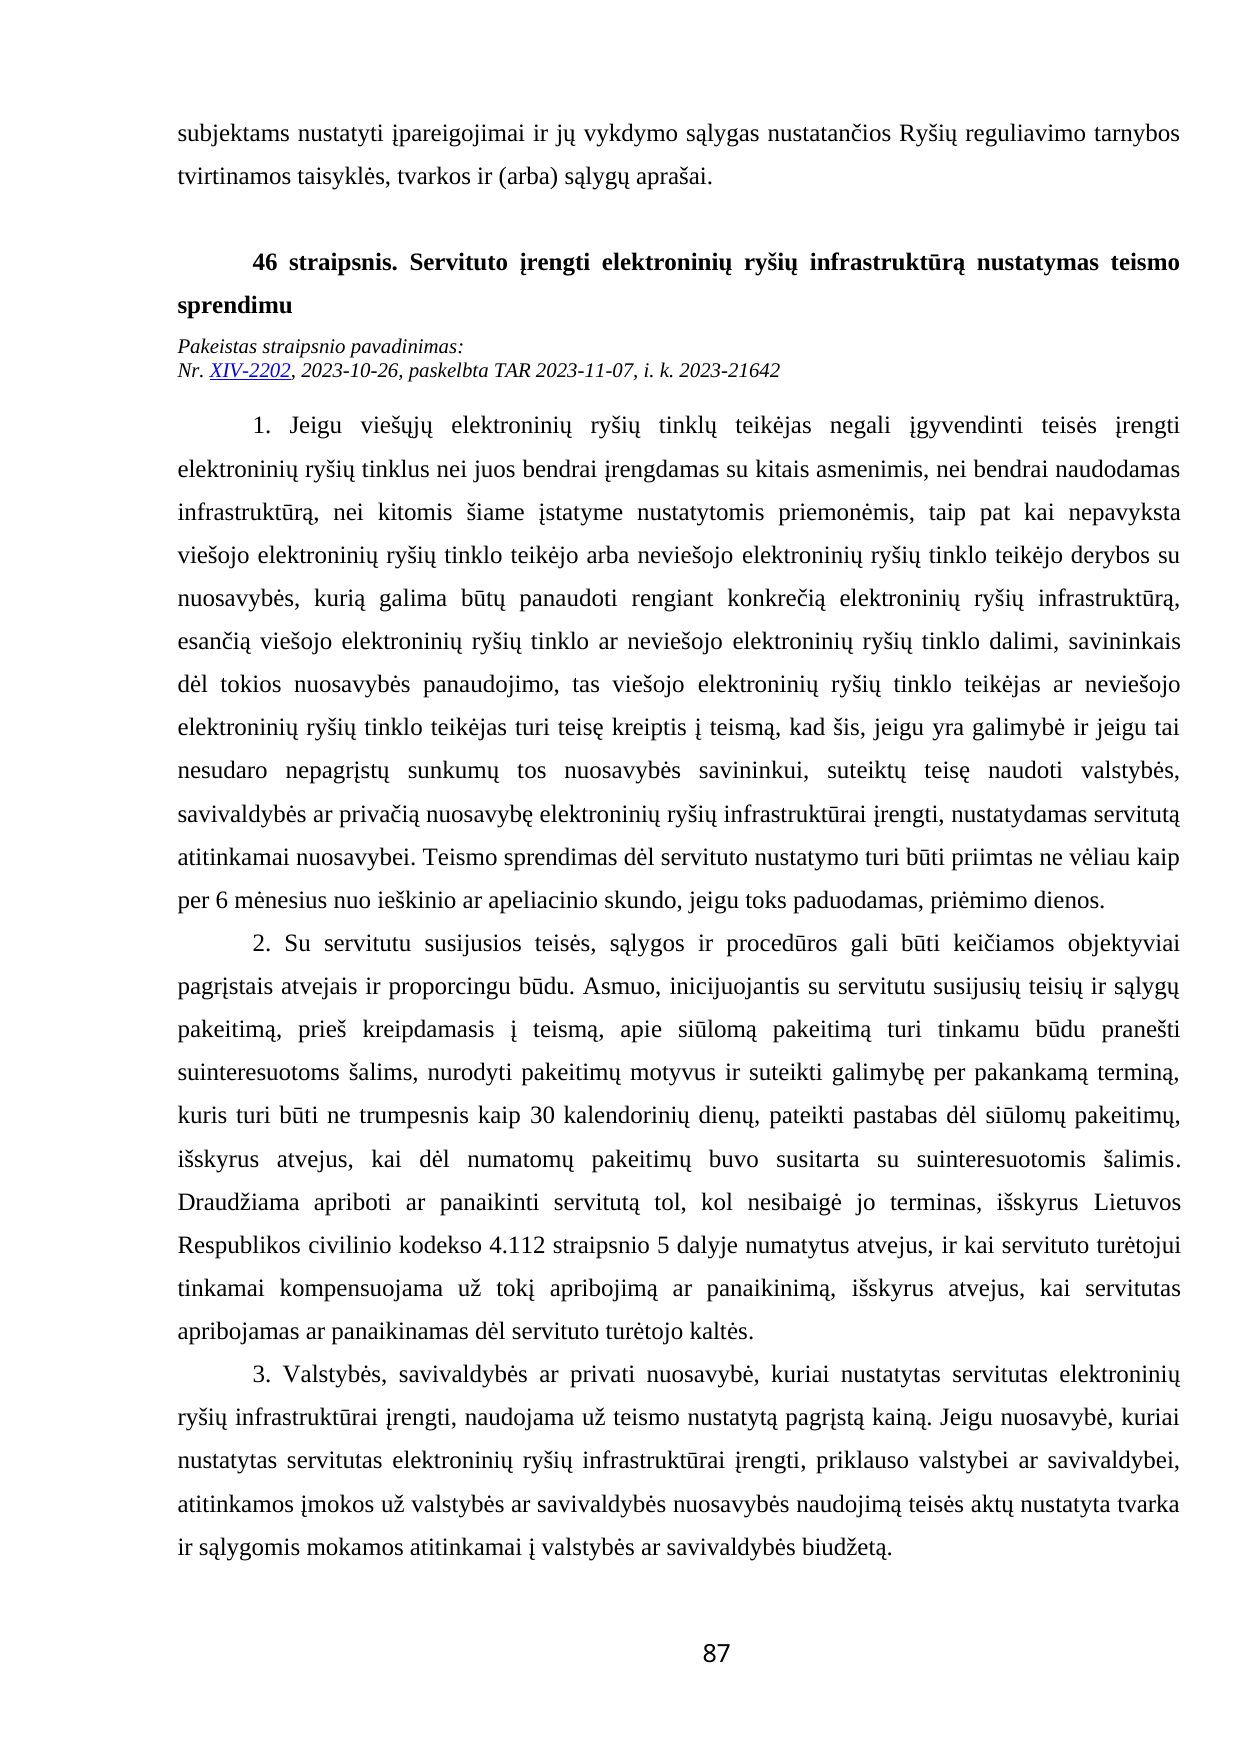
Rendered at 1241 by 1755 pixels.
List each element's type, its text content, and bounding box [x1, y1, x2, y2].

text 2. Su servitutu susijusios teisės, sąlygos ir procedūros gali būti keičiamos objektyviai pagrįstais atvejais ir proporcingu būdu. Asmuo, inicijuojantis su servitutu susijusių teisių ir sąlygų pakeitimą, prieš kreipdamasis į teismą, apie siūlomą pakeitimą turi tinkamu būdu pranešti suinteresuotoms šalims, nurodyti pakeitimų motyvus ir suteikti galimybę per pakankamą terminą, kuris turi būti ne trumpesnis kaip 30 kalendorinių dienų, pateikti pastabas dėl siūlomų pakeitimų, išskyrus atvejus, kai dėl numatomų pakeitimų buvo susitarta su suinteresuotomis šalimis. Draudžiama apriboti ar panaikinti servitutą tol, kol nesibaigė jo terminas, išskyrus Lietuvos Respublikos civilinio kodekso 4.112 straipsnio 5 dalyje numatytus atvejus, ir kai servituto turėtojui tinkamai kompensuojama už tokį apribojimą ar panaikinimą, išskyrus atvejus, kai servitutas apribojamas ar panaikinamas dėl servituto turėtojo kaltės. [177, 928, 1181, 1345]
text Nr. XIV-2202, 2023-10-26, paskelbta TAR 2023-11-07, i. k. 2023-21642 [177, 358, 1181, 382]
text 1. Jeigu viešųjų elektroninių ryšių tinklų teikėjas negali įgyvendinti teisės įrengti elektroninių ryšių tinklus nei juos bendrai įrengdamas su kitais asmenimis, nei bendrai naudodamas infrastruktūrą, nei kitomis šiame įstatyme nustatytomis priemonėmis, taip pat kai nepavyksta viešojo elektroninių ryšių tinklo teikėjo arba neviešojo elektroninių ryšių tinklo teikėjo derybos su nuosavybės, kurią galima būtų panaudoti rengiant konkrečią elektroninių ryšių infrastruktūrą, esančią viešojo elektroninių ryšių tinklo ar neviešojo elektroninių ryšių tinklo dalimi, savininkais dėl tokios nuosavybės panaudojimo, tas viešojo elektroninių ryšių tinklo teikėjas ar neviešojo elektroninių ryšių tinklo teikėjas turi teisę kreiptis į teismą, kad šis, jeigu yra galimybė ir jeigu tai nesudaro nepagrįstų sunkumų tos nuosavybės savininkui, suteiktų teisę naudoti valstybės, savivaldybės ar privačią nuosavybę elektroninių ryšių infrastruktūrai įrengti, nustatydamas servitutą atitinkamai nuosavybei. Teismo sprendimas dėl servituto nustatymo turi būti priimtas ne vėliau kaip per 6 mėnesius nuo ieškinio ar apeliacinio skundo, jeigu toks paduodamas, priėmimo dienos. [177, 411, 1181, 914]
text Pakeistas straipsnio pavadinimas: [177, 334, 1181, 358]
text subjektams nustatyti įpareigojimai ir jų vykdymo sąlygas nustatančios Ryšių reguliavimo tarnybos tvirtinamos taisyklės, tvarkos ir (arba) sąlygų aprašai. [177, 118, 1181, 190]
text 3. Valstybės, savivaldybės ar privati nuosavybė, kuriai nustatytas servitutas elektroninių ryšių infrastruktūrai įrengti, naudojama už teismo nustatytą pagrįstą kainą. Jeigu nuosavybė, kuriai nustatytas servitutas elektroninių ryšių infrastruktūrai įrengti, priklauso valstybei ar savivaldybei, atitinkamos įmokos už valstybės ar savivaldybės nuosavybės naudojimą teisės aktų nustatyta tvarka ir sąlygomis mokamos atitinkamai į valstybės ar savivaldybės biudžetą. [177, 1359, 1181, 1561]
text 46 straipsnis. Servituto įrengti elektroninių ryšių infrastruktūrą nustatymas teismo sprendimu [177, 247, 1181, 319]
